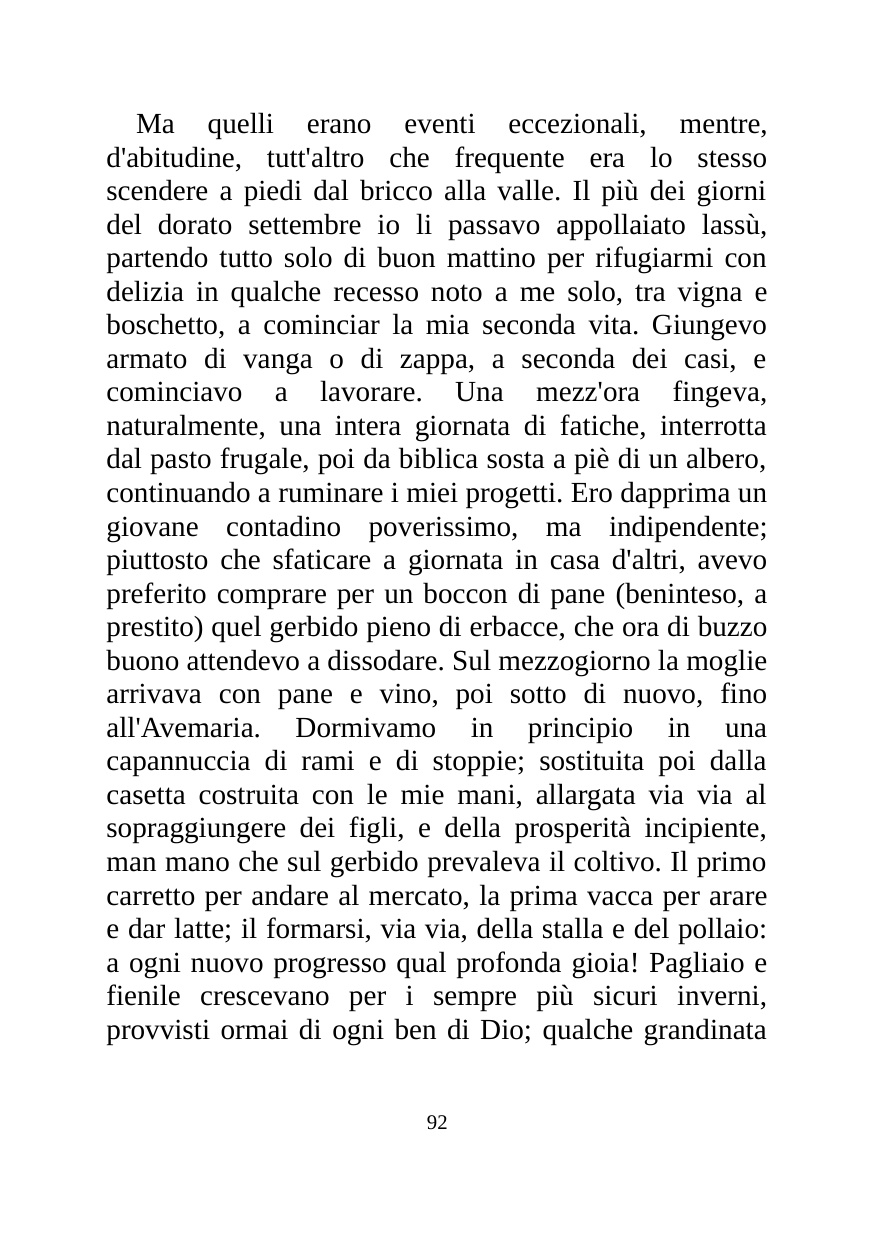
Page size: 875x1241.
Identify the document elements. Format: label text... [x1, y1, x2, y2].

text Ma quelli erano eventi eccezionali, mentre, d'abitudine, tutt'altro che frequente era lo stesso scendere a piedi dal bricco alla valle. Il più dei giorni del dorato settembre io li passavo appollaiato lassù, partendo tutto solo di buon mattino per rifugiarmi con delizia in qualche recesso noto a me solo, tra vigna e boschetto, a cominciar la mia seconda vita. Giungevo armato di vanga o di zappa, a seconda dei casi, e cominciavo a lavorare. Una mezz'ora fingeva, naturalmente, una intera giornata di fatiche, interrotta dal pasto frugale, poi da biblica sosta a piè di un albero, continuando a ruminare i miei progetti. Ero dapprima un giovane contadino poverissimo, ma indipendente; piuttosto che sfaticare a giornata in casa d'altri, avevo preferito comprare per un boccon di pane (beninteso, a prestito) quel gerbido pieno di erbacce, che ora di buzzo buono attendevo a dissodare. Sul mezzogiorno la moglie arrivava con pane e vino, poi sotto di nuovo, fino all'Avemaria. Dormivamo in principio in una capannuccia di rami e di stoppie; sostituita poi dalla casetta costruita con le mie mani, allargata via via al sopraggiungere dei figli, e della prosperità incipiente, man mano che sul gerbido prevaleva il coltivo. Il primo carretto per andare al mercato, la prima vacca per arare e dar latte; il formarsi, via via, della stalla e del pollaio: a ogni nuovo progresso qual profonda gioia! Pagliaio e fienile crescevano per i sempre più sicuri inverni, provvisti ormai di ogni ben di Dio; qualche grandinata [106, 106, 768, 1045]
